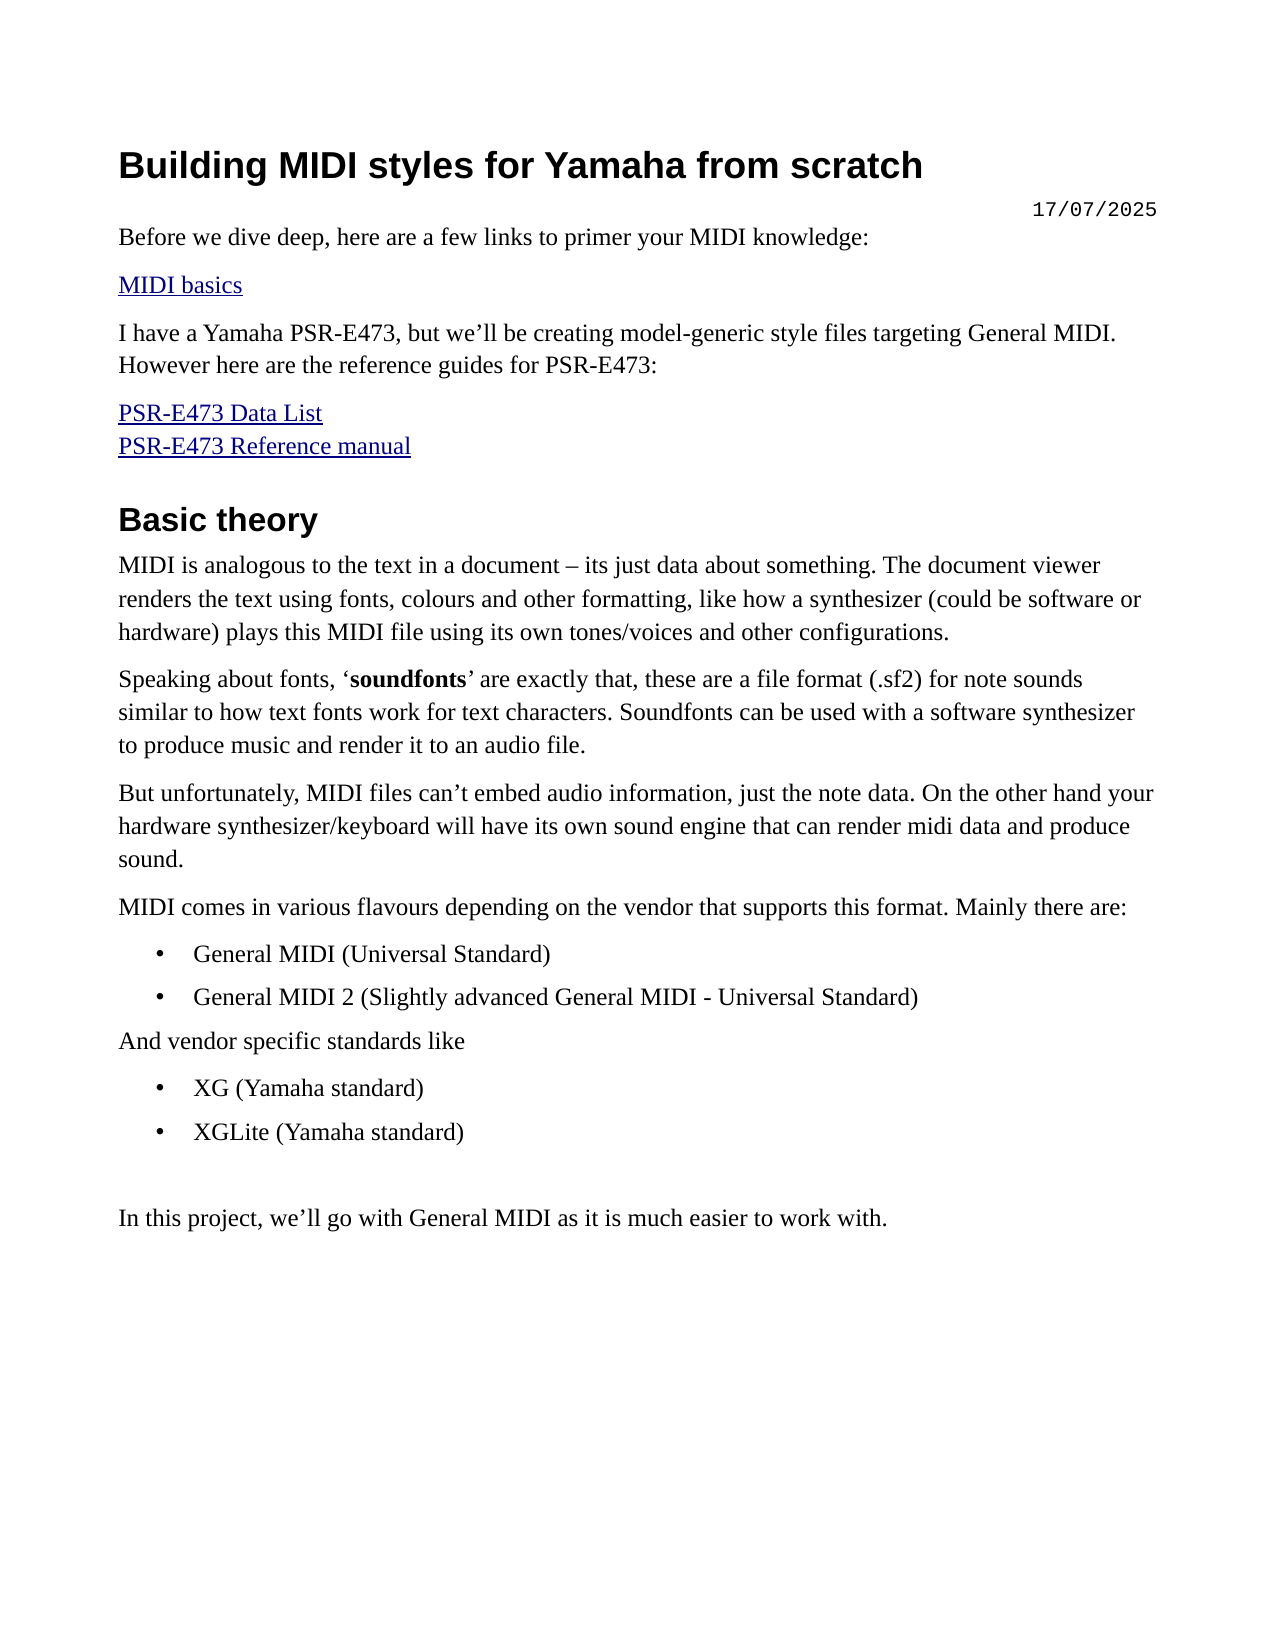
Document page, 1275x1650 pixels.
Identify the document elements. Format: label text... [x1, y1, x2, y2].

text But unfortunately, MIDI files can’t embed audio information, just the note data. On the other hand your hardware synthesizer/keyboard will have its own sound engine that can render midi data and produce sound. [118, 778, 1157, 873]
text MIDI comes in various flavours depending on the vendor that supports this format. Mainly there are: [118, 892, 1157, 920]
text PSR-E473 Data List PSR-E473 Reference manual [118, 398, 1157, 460]
list General MIDI 2 (Slightly advanced General MIDI - Universal Standard) [156, 982, 1157, 1011]
text Speaking about fonts, ‘soundfonts’ are exactly that, these are a file format (.sf2) for note sounds similar to how text fonts work for text characters. Soundfonts can be used with a software synthesizer to produce music and render it to an audio file. [118, 664, 1157, 759]
subtitle Basic theory [118, 500, 1157, 538]
list XG (Yamaha standard) [156, 1073, 1157, 1102]
text MIDI basics [118, 270, 1157, 299]
subtitle Building MIDI styles for Yamaha from scratch [118, 143, 1157, 186]
text Before we dive deep, here are a few links to primer your MIDI knowledge: [118, 222, 1157, 251]
text I have a Yamaha PSR-E473, but we’ll be creating model-generic style files targeting General MIDI. However here are the reference guides for PSR-E473: [118, 318, 1157, 379]
text 17/07/2025 [118, 199, 1157, 222]
list General MIDI (Universal Standard) [156, 939, 1157, 968]
text In this project, we’ll go with General MIDI as it is much easier to work with. [118, 1203, 1157, 1232]
list XGLite (Yamaha standard) [156, 1117, 1157, 1146]
text MIDI is analogous to the text in a document – its just data about something. The document viewer renders the text using fonts, colours and other formatting, like how a synthesizer (could be software or hardware) plays this MIDI file using its own tones/voices and other configurations. [118, 551, 1157, 645]
text And vendor specific standards like [118, 1026, 1157, 1054]
